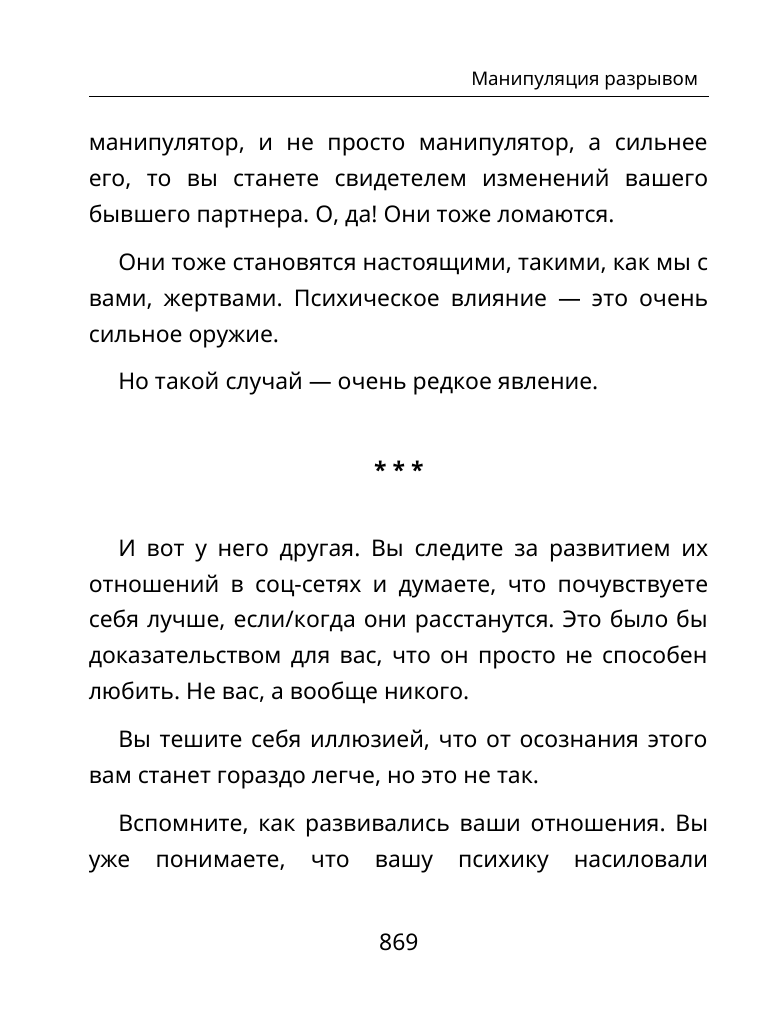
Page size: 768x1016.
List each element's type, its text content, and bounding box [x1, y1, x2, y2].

text Они тоже становятся настоящими, такими, как мы с вами, жертвами. Психическое влияние — это очень сильное оружие. [88, 246, 709, 349]
text Но такой случай — очень редкое явление. [88, 365, 709, 396]
text И вот у него другая. Вы следите за развитием их отношений в соц-сетях и думаете, что почувствуете себя лучше, если/когда они расстанутся. Это было бы доказательством для вас, что он просто не способен любить. Не вас, а вообще никого. [88, 532, 709, 707]
subtitle * * * [88, 454, 709, 486]
text манипулятор, и не просто манипулятор, а сильнее его, то вы станете свидетелем изменений вашего бывшего партнера. О, да! Они тоже ломаются. [88, 126, 709, 229]
text Вы тешите себя иллюзией, что от осознания этого вам станет гораздо легче, но это не так. [88, 723, 709, 790]
text Вспомните, как развивались ваши отношения. Вы уже понимаете, что вашу психику насиловали [88, 807, 709, 874]
